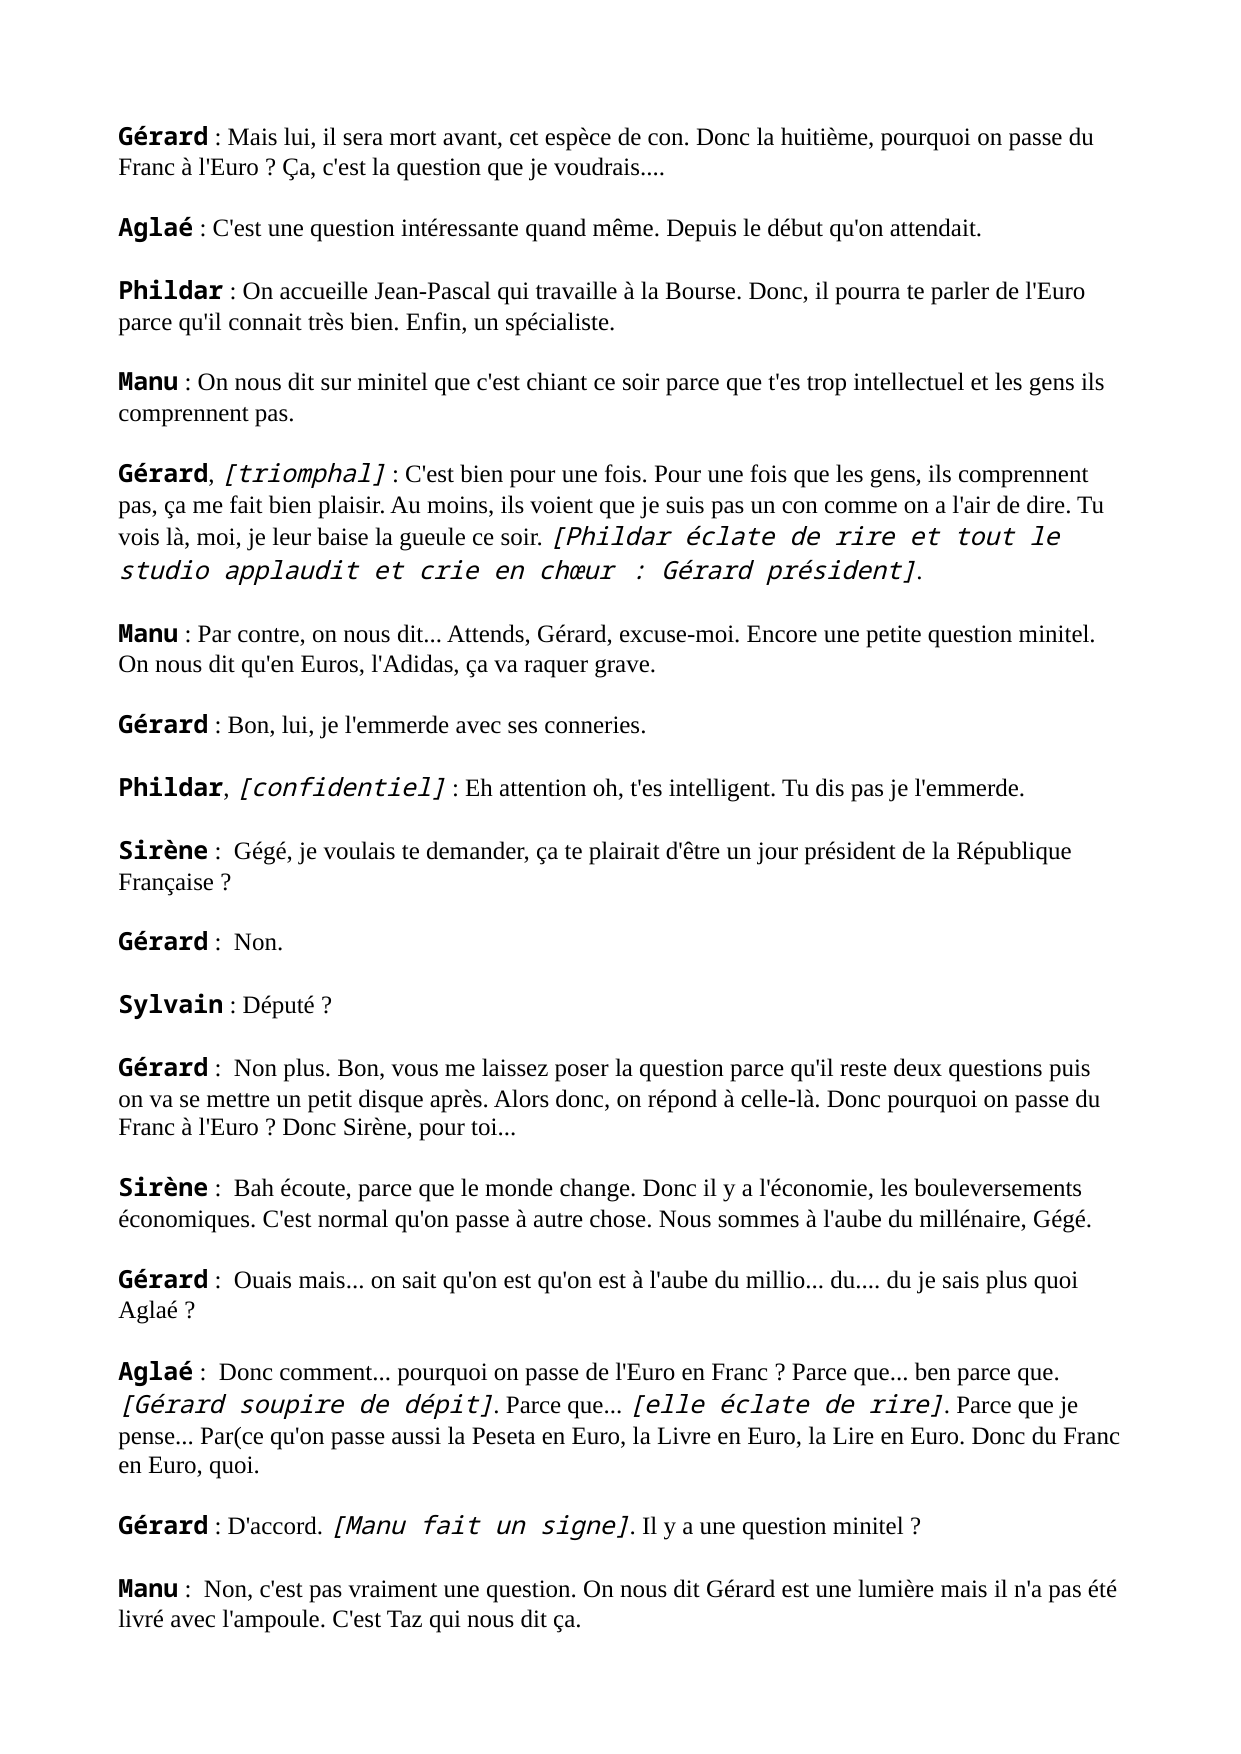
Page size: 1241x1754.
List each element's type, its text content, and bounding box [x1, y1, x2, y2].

text Gérard : Mais lui, il sera mort avant, cet espèce de con. Donc la huitième, pourquoi on passe du Franc à l'Euro ? Ça, c'est la question que je voudrais.... [118, 118, 1122, 181]
text Manu : Non, c'est pas vraiment une question. On nous dit Gérard est une lumière mais il n'a pas été livré avec l'ampoule. C'est Taz qui nous dit ça. [118, 1570, 1122, 1633]
text Manu : Par contre, on nous dit... Attends, Gérard, excuse-moi. Encore une petite question minitel. On nous dit qu'en Euros, l'Adidas, ça va raquer grave. [118, 615, 1122, 678]
text Manu : On nous dit sur minitel que c'est chiant ce soir parce que t'es trop intellectuel et les gens ils comprennent pas. [118, 364, 1122, 427]
text Gérard : Non plus. Bon, vous me laissez poser la question parce qu'il reste deux questions puis on va se mettre un petit disque après. Alors donc, on répond à celle-là. Donc pourquoi on passe du Franc à l'Euro ? Donc Sirène, pour toi... [118, 1050, 1122, 1141]
text Sylvain : Député ? [118, 987, 1122, 1021]
text Aglaé : C'est une question intéressante quand même. Depuis le début qu'on attendait. [118, 210, 1122, 244]
text Sirène : Bah écoute, parce que le monde change. Donc il y a l'économie, les bouleversements économiques. C'est normal qu'on passe à autre chose. Nous sommes à l'aube du millénaire, Gégé. [118, 1170, 1122, 1233]
text Gérard, [triomphal] : C'est bien pour une fois. Pour une fois que les gens, ils comprennent pas, ça me fait bien plaisir. Au moins, ils voient que je suis pas un con comme on a l'air de dire. Tu vois là, moi, je leur baise la gueule ce soir. [Phildar éclate de rire et tout le studio applaudit et crie en chœur : Gérard président]. [118, 456, 1122, 587]
text Aglaé : Donc comment... pourquoi on passe de l'Euro en Franc ? Parce que... ben parce que. [Gérard soupire de dépit]. Parce que... [elle éclate de rire]. Parce que je pense... Par(ce qu'on passe aussi la Peseta en Euro, la Livre en Euro, la Lire en Euro. Donc du Franc en Euro, quoi. [118, 1353, 1122, 1479]
text Gérard : Non. [118, 924, 1122, 958]
text Gérard : D'accord. [Manu fait un signe]. Il y a une question minitel ? [118, 1507, 1122, 1542]
text Gérard : Ouais mais... on sait qu'on est qu'on est à l'aube du millio... du.... du je sais plus quoi Aglaé ? [118, 1262, 1122, 1324]
text Sirène : Gégé, je voulais te demander, ça te plairait d'être un jour président de la République Française ? [118, 832, 1122, 895]
text Gérard : Bon, lui, je l'emmerde avec ses conneries. [118, 707, 1122, 741]
text Phildar : On accueille Jean-Pascal qui travaille à la Bourse. Donc, il pourra te parler de l'Euro parce qu'il connait très bien. Enfin, un spécialiste. [118, 272, 1122, 335]
text Phildar, [confidentiel] : Eh attention oh, t'es intelligent. Tu dis pas je l'emmerde. [118, 770, 1122, 804]
